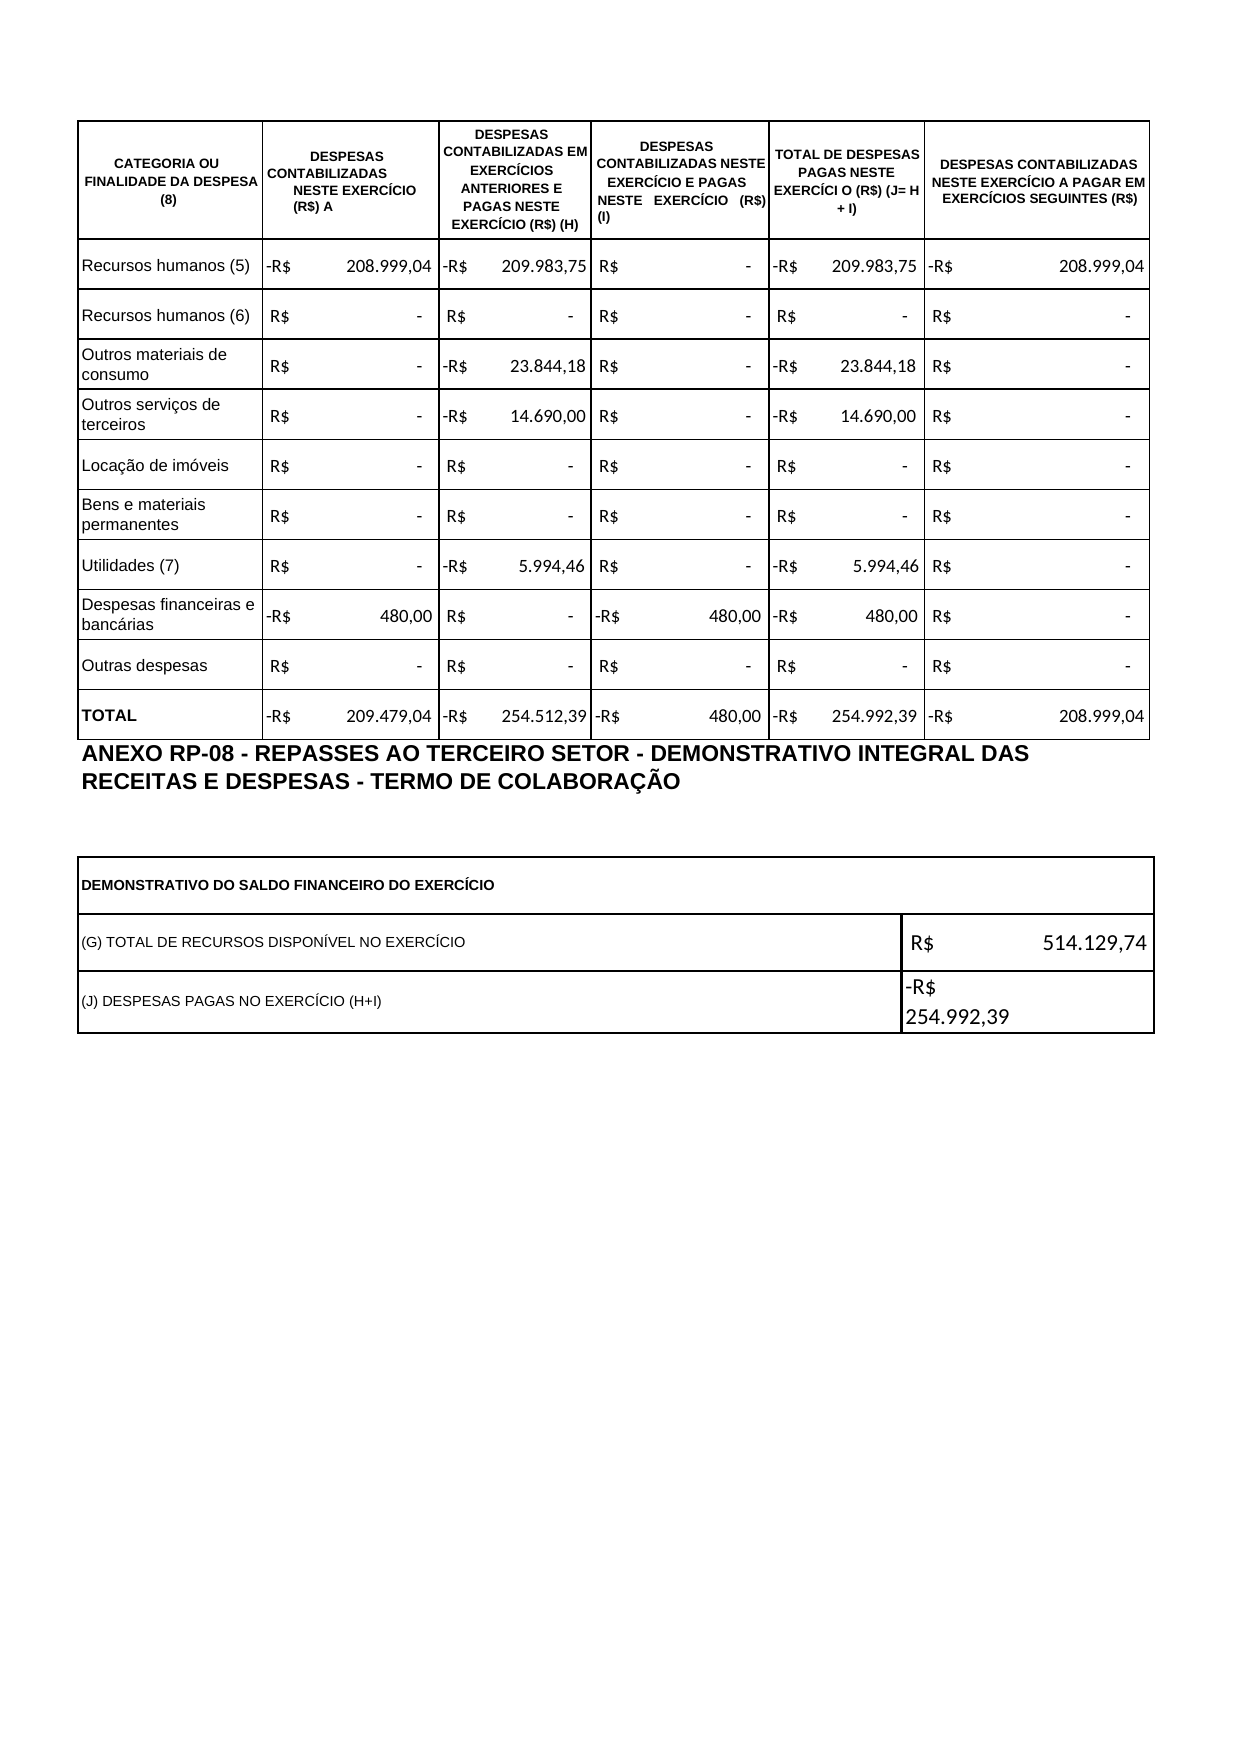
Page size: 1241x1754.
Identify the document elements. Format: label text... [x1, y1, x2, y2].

table_cell Bens e materiais permanentes [79, 490, 262, 538]
table_cell -R$ 480,00 [770, 590, 924, 638]
table_cell Recursos humanos (5) [79, 240, 262, 288]
table_cell DESPESAS CONTABILIZADAS NESTE EXERCÍCIO E PAGAS NESTE EXERCÍCIO (R$) (I) [592, 122, 768, 238]
table_cell R$ - [592, 490, 768, 538]
table_cell -R$ 254.992,39 [903, 972, 1153, 1032]
table_cell -R$ 480,00 [592, 590, 768, 638]
table_cell Outros materiais de consumo [79, 340, 262, 388]
table_cell Recursos humanos (6) [79, 290, 262, 338]
table_cell -R$ 14.690,00 [770, 390, 924, 438]
table_cell R$ - [592, 640, 768, 688]
table_cell R$ - [592, 340, 768, 388]
table_cell R$ - [925, 590, 1149, 638]
table_cell Utilidades (7) [79, 540, 262, 588]
table_cell -R$ 209.479,04 [263, 690, 438, 738]
table_cell R$ - [925, 390, 1149, 438]
table_cell R$ - [925, 490, 1149, 538]
table_cell R$ - [263, 340, 438, 388]
table_cell -R$ 209.983,75 [440, 240, 590, 288]
table_cell R$ 514.129,74 [903, 915, 1153, 970]
table_cell -R$ 208.999,04 [925, 240, 1149, 288]
table_cell R$ - [925, 290, 1149, 338]
table_cell R$ - [770, 490, 924, 538]
table_cell -R$ 208.999,04 [263, 240, 438, 288]
table_cell (G) TOTAL DE RECURSOS DISPONÍVEL NO EXERCÍCIO [79, 915, 900, 970]
table_cell R$ - [440, 490, 590, 538]
table_cell -R$ 23.844,18 [440, 340, 590, 388]
table_cell R$ - [263, 640, 438, 688]
table_cell Locação de imóveis [79, 440, 262, 488]
table_cell TOTAL [79, 690, 262, 738]
table_cell DESPESAS CONTABILIZADAS EM EXERCÍCIOS ANTERIORES E PAGAS NESTE EXERCÍCIO (R$) (H) [440, 122, 590, 238]
table_cell R$ - [263, 440, 438, 488]
table_cell R$ - [925, 540, 1149, 588]
table_cell R$ - [263, 490, 438, 538]
table_cell -R$ 480,00 [592, 690, 768, 738]
table_cell CATEGORIA OU FINALIDADE DA DESPESA (8) [79, 122, 262, 238]
table_cell R$ - [440, 290, 590, 338]
table_cell R$ - [592, 240, 768, 288]
table_cell -R$ 480,00 [263, 590, 438, 638]
table_cell R$ - [592, 390, 768, 438]
table_cell DESPESAS CONTABILIZADAS NESTE EXERCÍCIO A PAGAR EM EXERCÍCIOS SEGUINTES (R$) [925, 122, 1149, 238]
table_cell -R$ 5.994,46 [440, 540, 590, 588]
table_cell -R$ 209.983,75 [770, 240, 924, 288]
table_cell R$ - [770, 440, 924, 488]
table_header DEMONSTRATIVO DO SALDO FINANCEIRO DO EXERCÍCIO [79, 858, 901, 913]
table_cell TOTAL DE DESPESAS PAGAS NESTE EXERCÍCI O (R$) (J= H + I) [770, 122, 924, 238]
table_cell R$ - [263, 540, 438, 588]
table_cell -R$ 5.994,46 [770, 540, 924, 588]
table_cell (J) DESPESAS PAGAS NO EXERCÍCIO (H+I) [79, 972, 900, 1032]
table_cell R$ - [925, 640, 1149, 688]
table_cell Outras despesas [79, 640, 262, 688]
table_cell -R$ 14.690,00 [440, 390, 590, 438]
table_cell R$ - [592, 540, 768, 588]
table_cell R$ - [770, 640, 924, 688]
table_cell R$ - [592, 440, 768, 488]
table_cell -R$ 208.999,04 [925, 690, 1149, 738]
table_cell R$ - [440, 440, 590, 488]
table_cell R$ - [925, 440, 1149, 488]
table_cell Outros serviços de terceiros [79, 390, 262, 438]
subtitle ANEXO RP-08 - REPASSES AO TERCEIRO SETOR - DEMONSTRATIVO INTEGRAL DAS RECEITAS E DESPESAS - TERMO DE COLABORAÇÃO [81, 740, 1141, 794]
table_cell R$ - [263, 290, 438, 338]
table_cell R$ - [263, 390, 438, 438]
table_header [901, 858, 1153, 913]
table_cell R$ - [440, 590, 590, 638]
table_cell R$ - [592, 290, 768, 338]
table_cell -R$ 23.844,18 [770, 340, 924, 388]
table_cell Despesas financeiras e bancárias [79, 590, 262, 638]
table_cell -R$ 254.992,39 [770, 690, 924, 738]
table_cell R$ - [440, 640, 590, 688]
table_cell -R$ 254.512,39 [440, 690, 590, 738]
table_cell R$ - [925, 340, 1149, 388]
table_cell R$ - [770, 290, 924, 338]
table_cell DESPESAS CONTABILIZADAS NESTE EXERCÍCIO (R$) A [263, 122, 438, 238]
